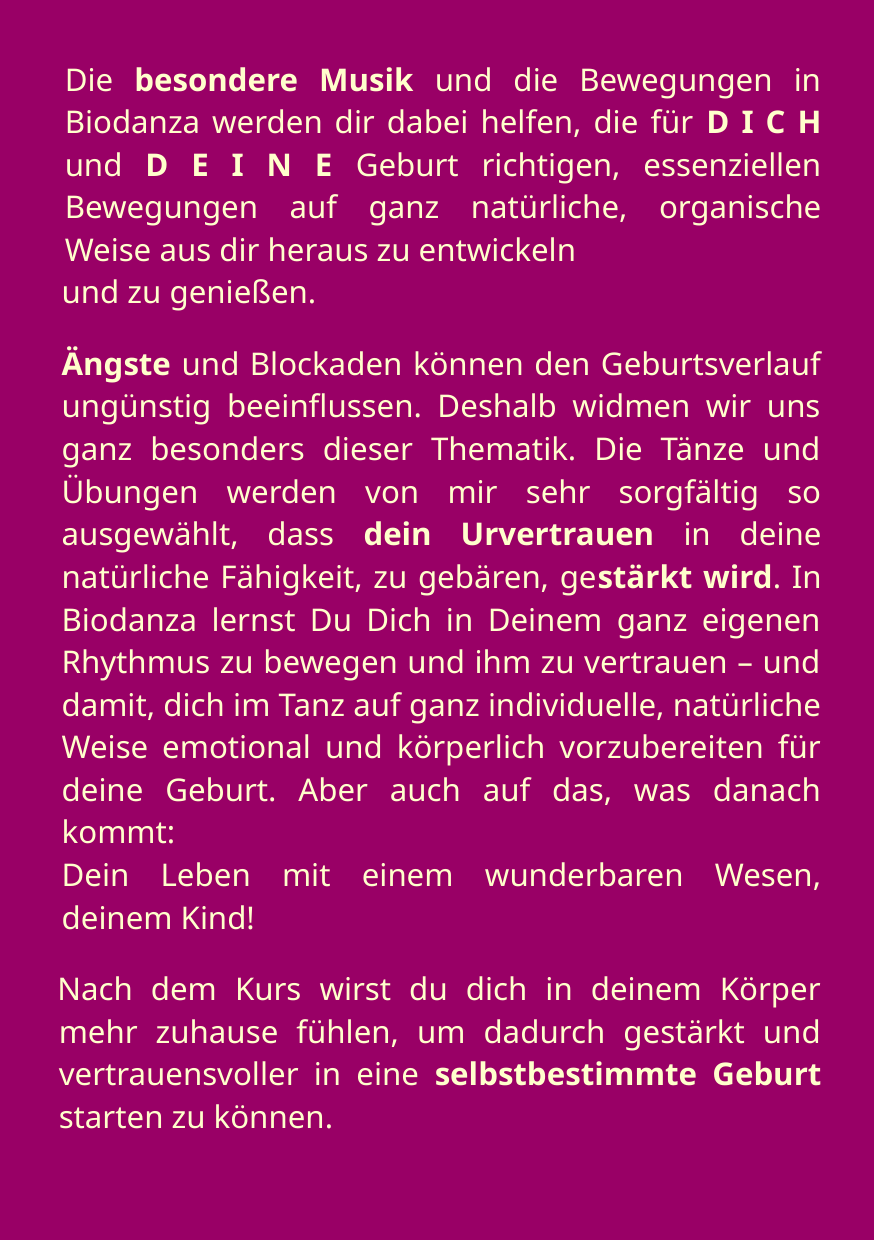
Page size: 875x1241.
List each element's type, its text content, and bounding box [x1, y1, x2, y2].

text Nach dem Kurs wirst du dich in deinem Körper mehr zuhause fühlen, um dadurch gestärkt und vertrauensvol­ler in eine selbstbestimmte Geburt starten zu können. [57, 967, 822, 1137]
text Ängste und Blockaden können den Geburtsverlauf ungünstig beeinflussen. Deshalb widmen wir uns ganz besonders dieser Thematik. Die Tänze und Übungen werden von mir sehr sorgfältig so ausgewählt, dass dein Urvertrauen in deine natürliche Fähigkeit, zu gebären, gestärkt wird. In Biodanza lernst Du Dich in Deinem ganz eigenen Rhythmus zu bewegen und ihm zu vertrauen – und damit, dich im Tanz auf ganz individuelle, natürliche Weise emotional und körperlich vorzubereiten für deine Geburt. Aber auch auf das, was danach kommt: [61, 342, 822, 853]
text Dein Leben mit einem wunderbaren Wesen, deinem Kind! [61, 853, 822, 938]
text und zu genießen. [61, 271, 822, 313]
text Die besondere Musik und die Bewegungen in Biodanza werden dir dabei helfen, die für D I C H und D E I N E Geburt richtigen, essenziellen Bewegungen auf ganz natürliche, organische Weise aus dir heraus zu entwickeln [64, 57, 822, 271]
